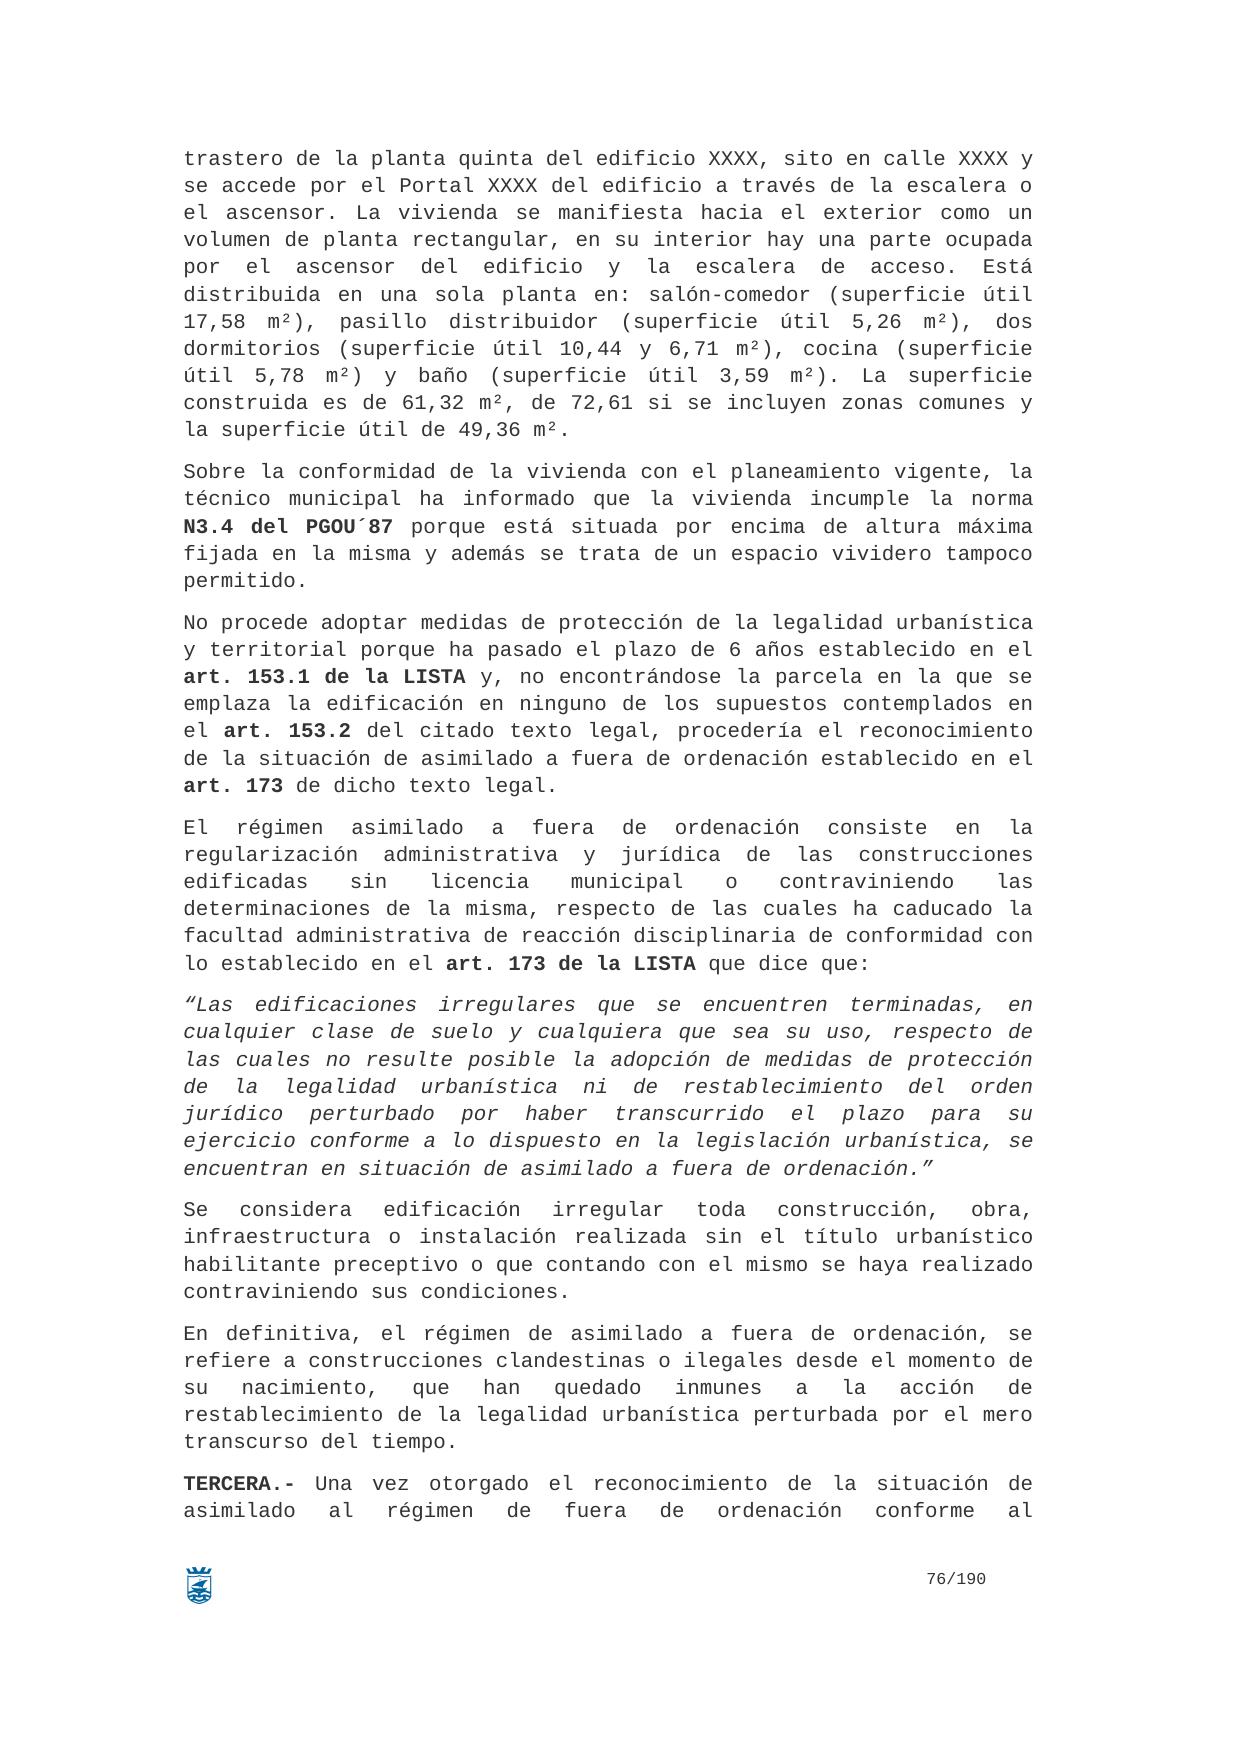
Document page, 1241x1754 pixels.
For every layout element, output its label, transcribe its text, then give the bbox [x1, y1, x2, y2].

text No procede adoptar medidas de protección de la legalidad urbanística y territorial porque ha pasado el plazo de 6 años establecido en el art. 153.1 de la LISTA y, no encontrándose la parcela en la que se emplaza la edificación en ninguno de los supuestos contemplados en el art. 153.2 del citado texto legal, procedería el reconocimiento de la situación de asimilado a fuera de ordenación establecido en el art. 173 de dicho texto legal. [183, 612, 1033, 798]
text En definitiva, el régimen de asimilado a fuera de ordenación, se refiere a construcciones clandestinas o ilegales desde el momento de su nacimiento, que han quedado inmunes a la acción de restablecimiento de la legalidad urbanística perturbada por el mero transcurso del tiempo. [183, 1323, 1033, 1455]
picture [183, 1562, 214, 1607]
text Sobre la conformidad de la vivienda con el planeamiento vigente, la técnico municipal ha informado que la vivienda incumple la norma N3.4 del PGOU´87 porque está situada por encima de altura máxima fijada en la misma y además se trata de un espacio vividero tampoco permitido. [183, 461, 1033, 594]
text “Las edificaciones irregulares que se encuentren terminadas, en cualquier clase de suelo y cualquiera que sea su uso, respecto de las cuales no resulte posible la adopción de medidas de protección de la legalidad urbanística ni de restablecimiento del orden jurídico perturbado por haber transcurrido el plazo para su ejercicio conforme a lo dispuesto en la legislación urbanística, se encuentran en situación de asimilado a fuera de ordenación.” [183, 994, 1033, 1181]
text trastero de la planta quinta del edificio XXXX, sito en calle XXXX y se accede por el Portal XXXX del edificio a través de la escalera o el ascensor. La vivienda se manifiesta hacia el exterior como un volumen de planta rectangular, en su interior hay una parte ocupada por el ascensor del edificio y la escalera de acceso. Está distribuida en una sola planta en: salón-comedor (superficie útil 17,58 m²), pasillo distribuidor (superficie útil 5,26 m²), dos dormitorios (superficie útil 10,44 y 6,71 m²), cocina (superficie útil 5,78 m²) y baño (superficie útil 3,59 m²). La superficie construida es de 61,32 m², de 72,61 si se incluyen zonas comunes y la superficie útil de 49,36 m². [183, 148, 1033, 443]
text El régimen asimilado a fuera de ordenación consiste en la regularización administrativa y jurídica de las construcciones edificadas sin licencia municipal o contraviniendo las determinaciones de la misma, respecto de las cuales ha caducado la facultad administrativa de reacción disciplinaria de conformidad con lo establecido en el art. 173 de la LISTA que dice que: [183, 817, 1033, 976]
text TERCERA.- Una vez otorgado el reconocimiento de la situación de asimilado al régimen de fuera de ordenación conforme al [183, 1473, 1033, 1524]
text Se considera edificación irregular toda construcción, obra, infraestructura o instalación realizada sin el título urbanístico habilitante preceptivo o que contando con el mismo se haya realizado contraviniendo sus condiciones. [183, 1199, 1033, 1304]
